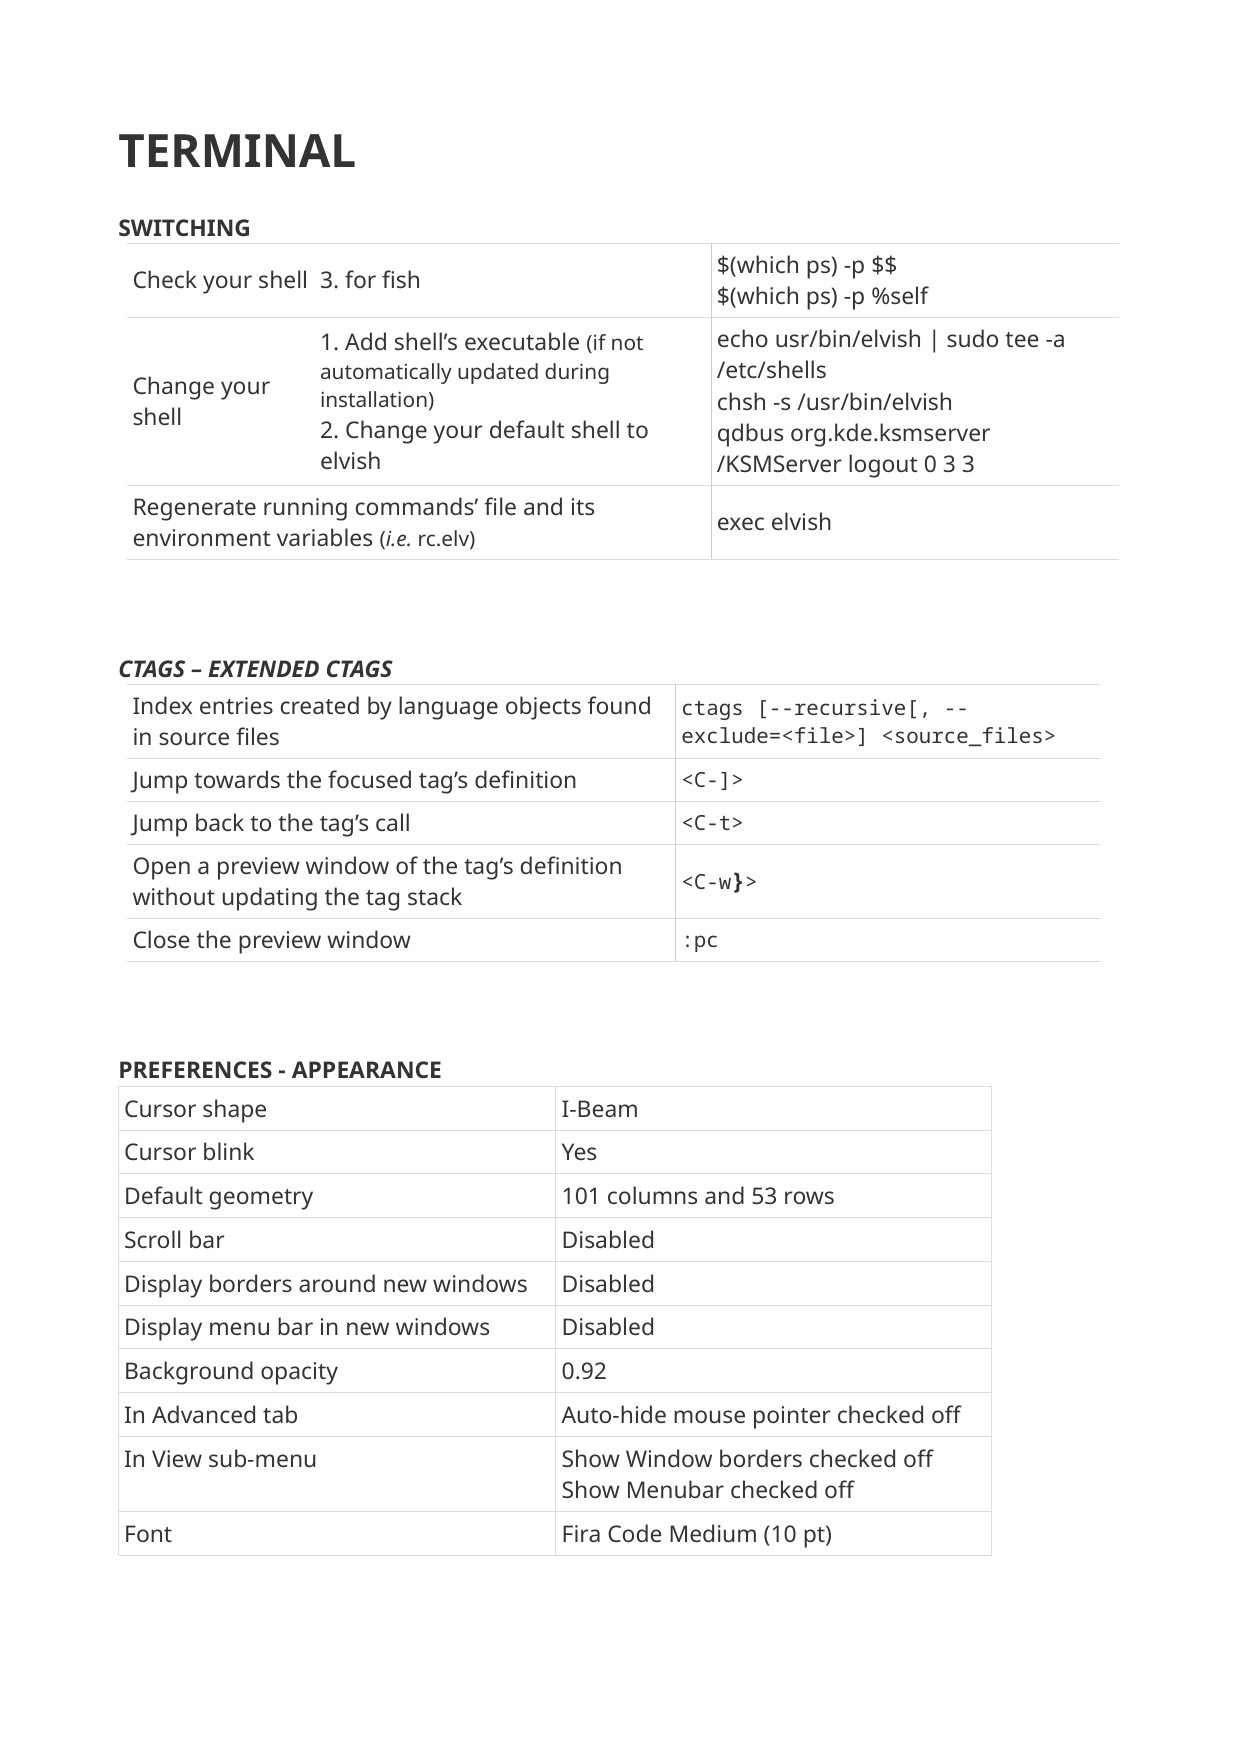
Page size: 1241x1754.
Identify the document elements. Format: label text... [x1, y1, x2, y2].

table_cell Open a preview window of the tag’s definition without updating the tag stack [127, 845, 675, 918]
table_cell Fira Code Medium (10 pt) [556, 1512, 991, 1554]
text CTAGS – EXTENDED CTAGS [118, 653, 1122, 684]
text PREFERENCES - APPEARANCE [118, 1054, 1122, 1086]
table_cell Background opacity [119, 1349, 555, 1392]
table_cell In View sub-menu [119, 1437, 555, 1511]
table_cell Regenerate running commands’ file and its environment variables (i.e. rc.elv) [127, 486, 711, 559]
table_cell In Advanced tab [119, 1393, 555, 1436]
table_cell exec elvish [712, 486, 1119, 559]
table_header I-Beam [556, 1087, 991, 1129]
table_cell Yes [556, 1131, 991, 1173]
table_cell Jump back to the tag’s call [127, 802, 675, 844]
table_cell Cursor blink [119, 1131, 555, 1173]
table_cell :pc [676, 919, 1101, 961]
table_cell <C-w}> [676, 845, 1101, 918]
table_header ctags [--recursive[, --exclude=<file>] <source_files> [676, 685, 1101, 758]
table_cell Disabled [556, 1306, 991, 1348]
table_cell Change your shell [127, 318, 314, 485]
table_cell Show Window borders checked off Show Menubar checked off [556, 1437, 991, 1511]
table_cell Scroll bar [119, 1218, 555, 1261]
table_cell Display menu bar in new windows [119, 1306, 555, 1348]
table_cell Close the preview window [127, 919, 675, 961]
table_cell Font [119, 1512, 555, 1554]
table_cell Display borders around new windows [119, 1262, 555, 1304]
table_cell 1. Add shell’s executable (if not automatically updated during installation) 2. Change your default shell to elvish [314, 318, 711, 485]
table_header $(which ps) -p $$ $(which ps) -p %self [712, 244, 1119, 317]
table_header Check your shell [127, 244, 314, 317]
table_header Cursor shape [119, 1087, 555, 1129]
table_cell Jump towards the focused tag’s definition [127, 759, 675, 801]
table_cell echo usr/bin/elvish | sudo tee -a /etc/shells chsh -s /usr/bin/elvish qdbus org.kde.ksmserver /KSMServer logout 0 3 3 [712, 318, 1119, 485]
table_cell 101 columns and 53 rows [556, 1174, 991, 1217]
table_cell 0.92 [556, 1349, 991, 1392]
table_cell Auto-hide mouse pointer checked off [556, 1393, 991, 1436]
table_header 3. for fish [314, 244, 711, 317]
table_cell <C-t> [676, 802, 1101, 844]
text SWITCHING [118, 212, 1122, 243]
table_cell <C-]> [676, 759, 1101, 801]
text TERMINAL [118, 118, 1122, 181]
table_cell Disabled [556, 1262, 991, 1304]
table_header Index entries created by language objects found in source files [127, 685, 675, 758]
table_cell Default geometry [119, 1174, 555, 1217]
table_cell Disabled [556, 1218, 991, 1261]
